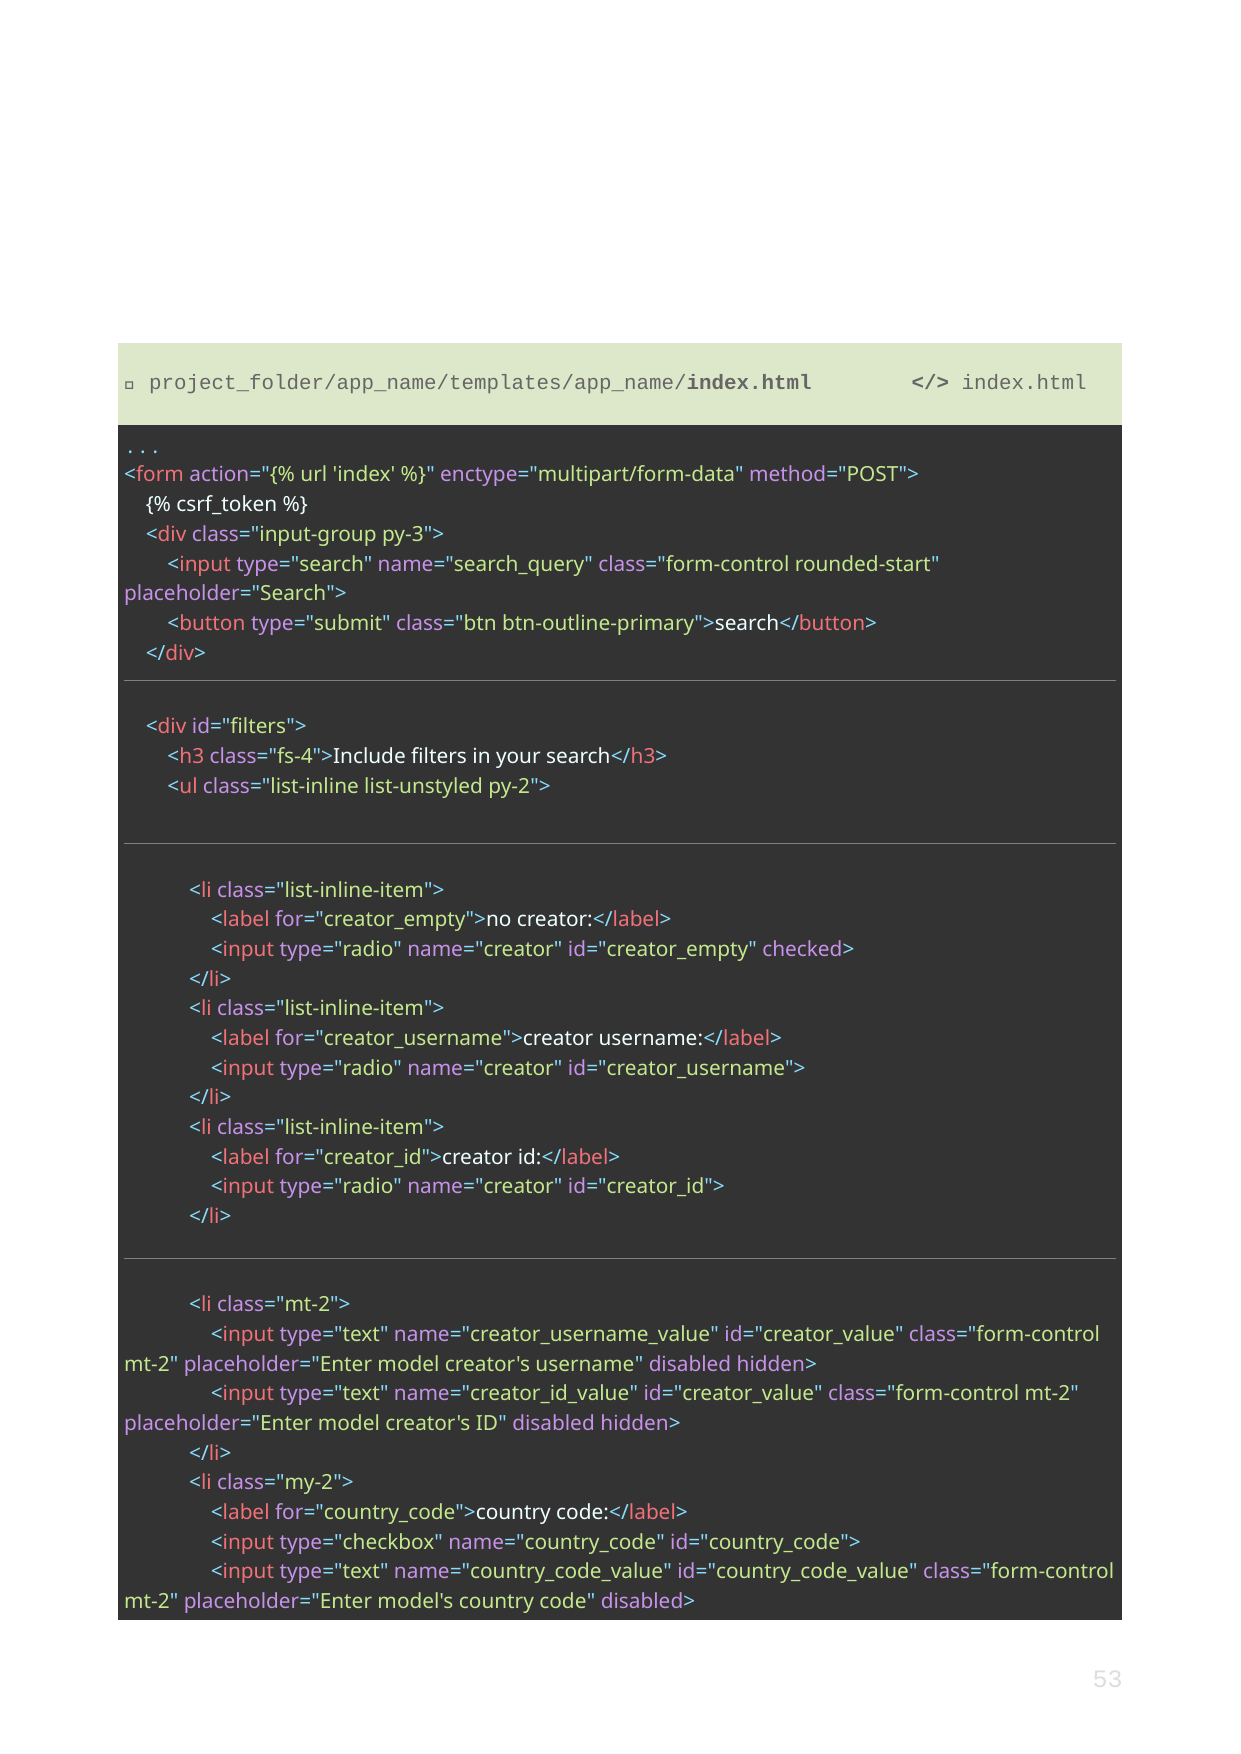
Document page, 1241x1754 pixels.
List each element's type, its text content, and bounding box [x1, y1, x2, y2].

table_cell ... <form action="{% url 'index' %}" enctype="multipart/form-data" method="POST"> {% csrf_token %} <div class="input-group py-3"> <input type="search" name="search_query" class="form-control rounded-start" placeholder="Search"> <button type="submit" class="btn btn-outline-primary">search</button> </div> <div id="filters"> <h3 class="fs-4">Include filters in your search</h3> <ul class="list-inline list-unstyled py-2"> <li class="list-inline-item"> <label for="creator_empty">no creator:</label> <input type="radio" name="creator" id="creator_empty" checked> </li> <li class="list-inline-item"> <label for="creator_username">creator username:</label> <input type="radio" name="creator" id="creator_username"> </li> <li class="list-inline-item"> <label for="creator_id">creator id:</label> <input type="radio" name="creator" id="creator_id"> </li> <li class="mt-2"> <input type="text" name="creator_username_value" id="creator_value" class="form-control mt-2" placeholder="Enter model creator's username" disabled hidden> <input type="text" name="creator_id_value" id="creator_value" class="form-control mt-2" placeholder="Enter model creator's ID" disabled hidden> </li> <li class="my-2"> <label for="country_code">country code:</label> <input type="checkbox" name="country_code" id="country_code"> <input type="text" name="country_code_value" id="country_code_value" class="form-control mt-2" placeholder="Enter model's country code" disabled> [118, 425, 1122, 1620]
table_header 📝 project_folder/app_name/templates/app_name/index.html </> index.html [118, 343, 1122, 425]
